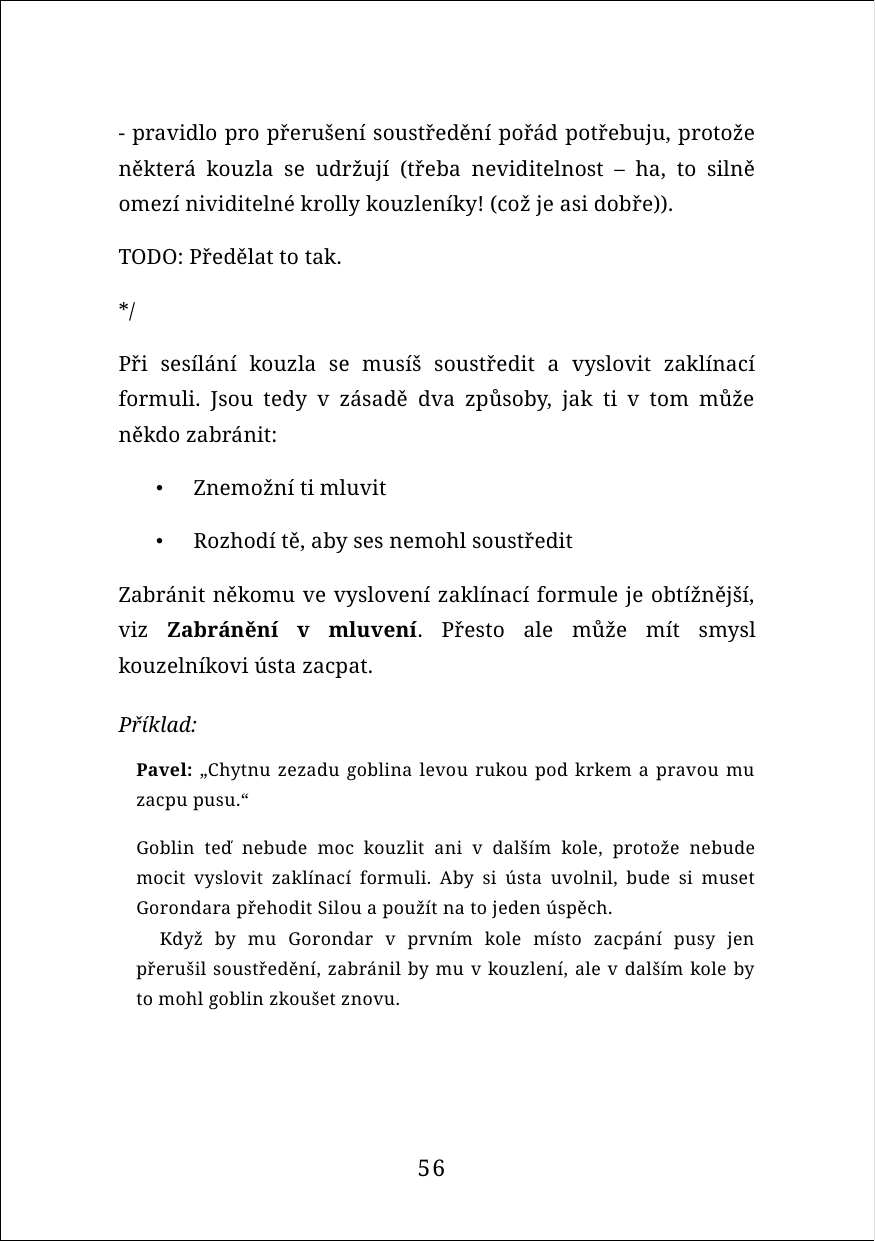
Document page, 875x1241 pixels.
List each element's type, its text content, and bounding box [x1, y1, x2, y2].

text Při sesílání kouzla se musíš soustředit a vyslovit zaklínací formuli. Jsou tedy v zásadě dva způsoby, jak ti v tom může někdo zabránit: [118, 349, 756, 448]
list Rozhodí tě, aby ses nemohl soustředit [156, 526, 756, 555]
text Goblin teď nebude moc kouzlit ani v dalším kole, protože nebude mocit vyslovit zaklínací formuli. Aby si ústa uvolnil, bude si muset Gorondara přehodit Silou a použít na to jeden úspěch. Když by mu Gorondar v prvním kole místo zacpání pusy jen přerušil soustředění, zabránil by mu v kouzlení, ale v dalším kole by to mohl goblin zkoušet znovu. [136, 835, 756, 1011]
text TODO: Předělat to tak. [118, 242, 756, 271]
text Pavel: „Chytnu zezadu goblina levou rukou pod krkem a pravou mu zacpu pusu.“ [136, 757, 756, 812]
text - pravidlo pro přerušení soustředění pořád potřebuju, protože některá kouzla se udržují (třeba neviditelnost – ha, to silně omezí nividitelné krolly kouzleníky! (což je asi dobře)). [118, 118, 756, 218]
list Znemožní ti mluvit [156, 473, 756, 502]
text Zabránit někomu ve vyslovení zaklínací formule je obtížnější, viz Zabránění v mluvení. Přesto ale může mít smysl kouzelníkovi ústa zacpat. [118, 580, 756, 679]
text */ [118, 296, 756, 324]
text Příklad: [118, 710, 756, 738]
